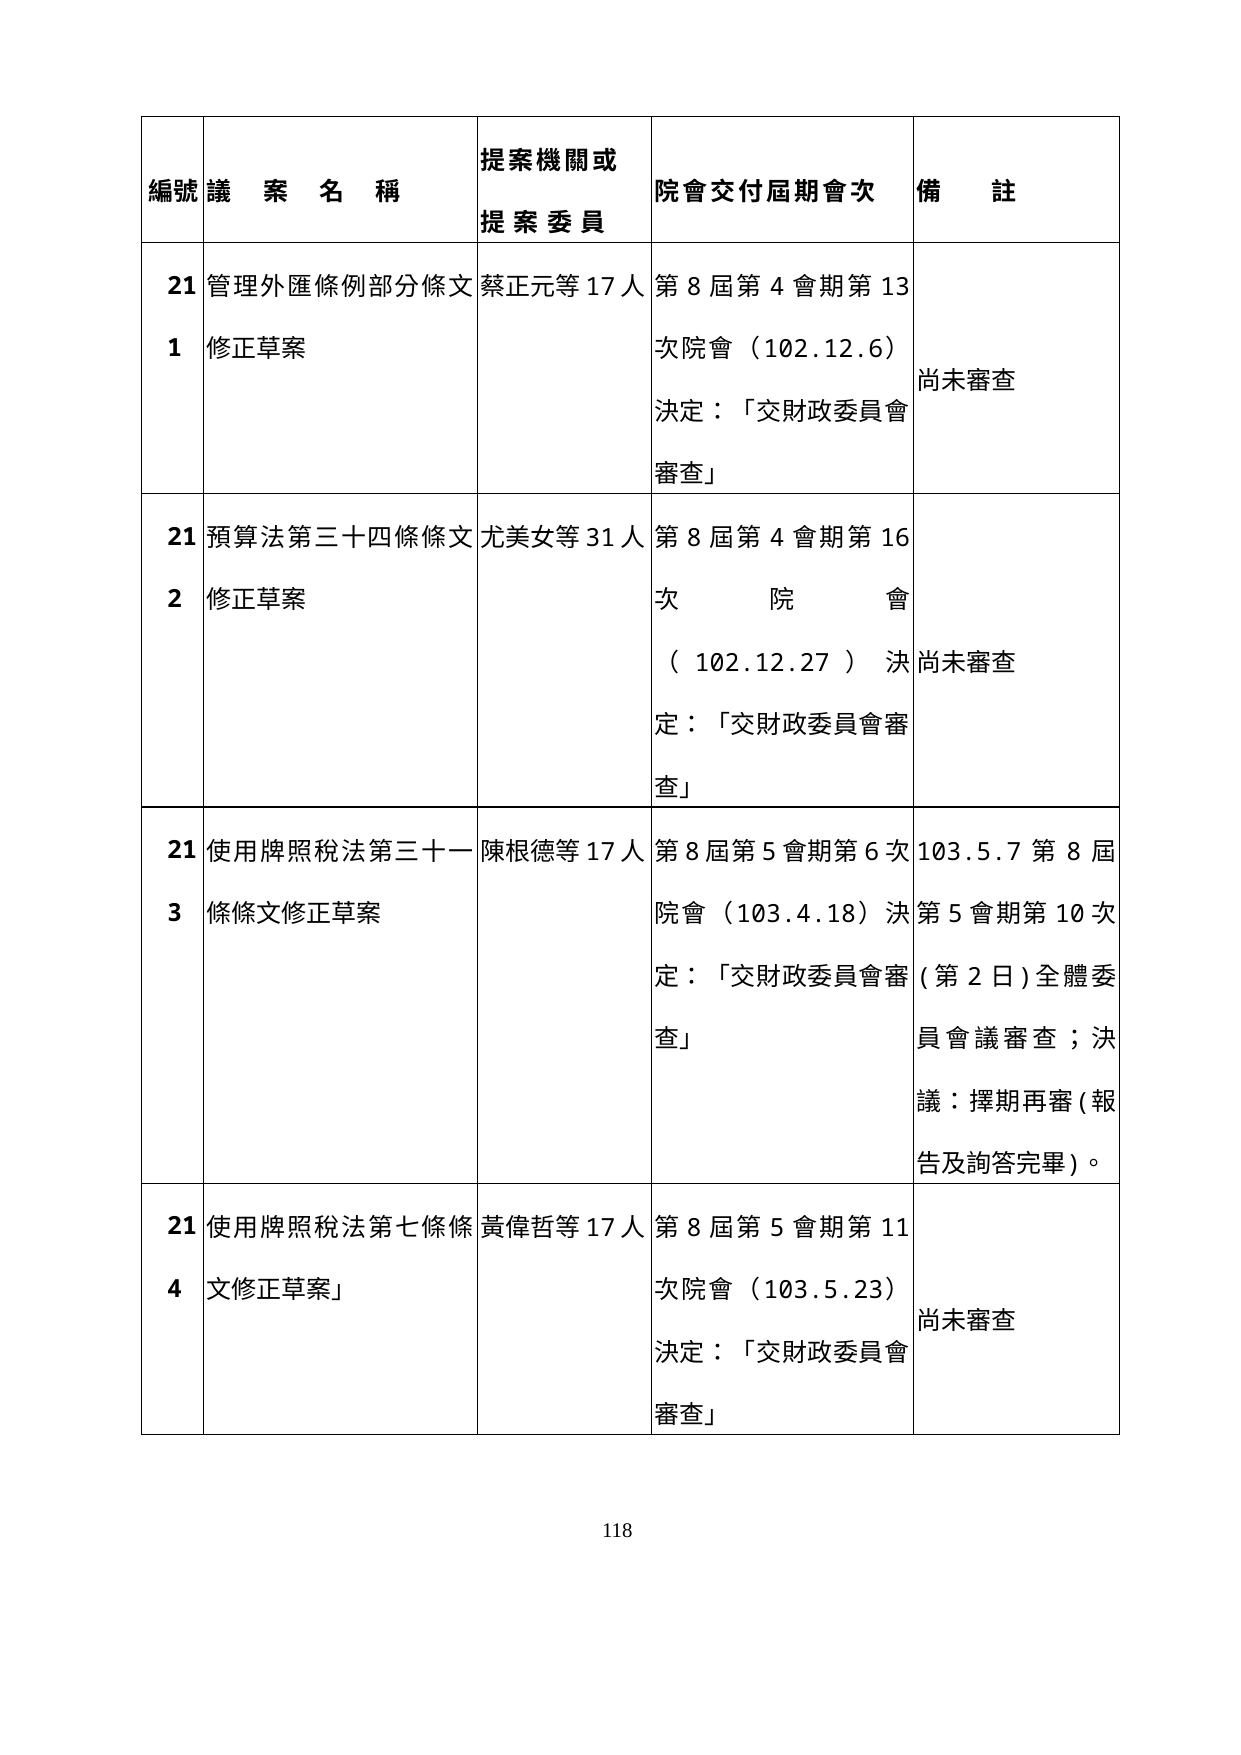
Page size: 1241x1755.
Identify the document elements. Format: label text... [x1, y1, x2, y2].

table_cell 使用牌照稅法第七條條文修正草案」 [204, 1184, 477, 1433]
table_header 院會交付屆期會次 [652, 117, 913, 242]
table_cell 預算法第三十四條條文修正草案 [204, 494, 477, 806]
table_cell 尤美女等31人 [478, 494, 651, 806]
table_cell 尚未審查 [914, 1184, 1119, 1433]
table_cell 管理外匯條例部分條文修正草案 [204, 243, 477, 493]
table_header 議 案 名 稱 [204, 117, 477, 242]
table_cell 103.5.7第8屆第5會期第10次(第2日)全體委員會議審查；決議：擇期再審(報告及詢答完畢)。 [914, 808, 1119, 1182]
table_cell [142, 1184, 203, 1433]
table_cell [142, 494, 203, 806]
table_header 提案機關或 提案委員 [478, 117, 651, 242]
table_header 備 註 [914, 117, 1119, 242]
table_cell [142, 808, 203, 1182]
table_cell 第8屆第4會期第16次院會（102.12.27）決定：「交財政委員會審查」 [652, 494, 913, 806]
table_cell 第8屆第5會期第6次院會（103.4.18）決定：「交財政委員會審查」 [652, 808, 913, 1182]
table_cell 蔡正元等17人 [478, 243, 651, 493]
table_cell 尚未審查 [914, 243, 1119, 493]
table_cell 黃偉哲等17人 [478, 1184, 651, 1433]
table_cell 第8屆第5會期第11次院會（103.5.23）決定：「交財政委員會審查」 [652, 1184, 913, 1433]
table_cell 尚未審查 [914, 494, 1119, 806]
table_cell 第8屆第4會期第13次院會（102.12.6）決定：「交財政委員會審查」 [652, 243, 913, 493]
table_cell 陳根德等17人 [478, 808, 651, 1182]
table_cell 使用牌照稅法第三十一條條文修正草案 [204, 808, 477, 1182]
table_cell [142, 243, 203, 493]
table_header 編號 [142, 117, 203, 242]
